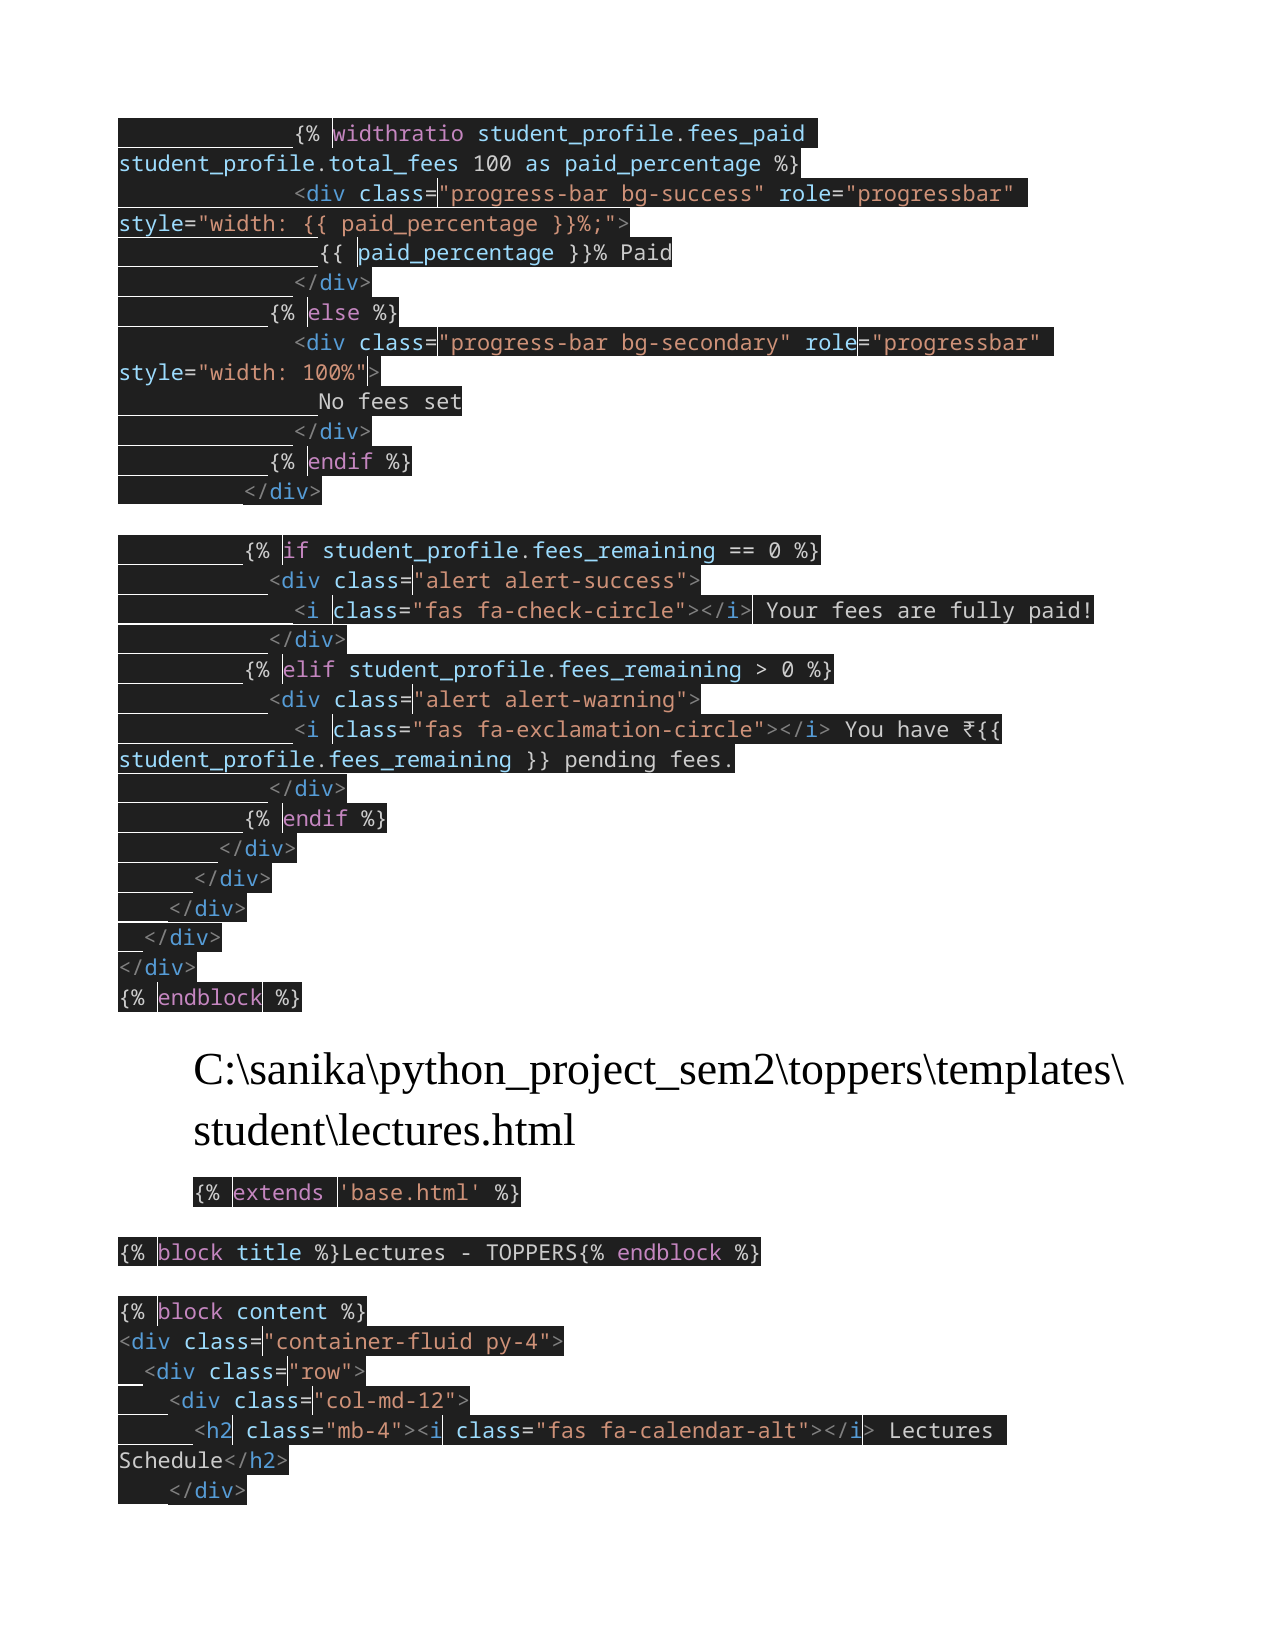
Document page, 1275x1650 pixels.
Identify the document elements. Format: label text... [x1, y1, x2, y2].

text </div> [118, 773, 1157, 803]
list {% extends 'base.html' %} [156, 1177, 1157, 1207]
text </div> [118, 922, 1157, 952]
text <i class="fas fa-exclamation-circle"></i> You have ₹{{ student_profile.fees_remaining }} pending fees. [118, 714, 1157, 773]
text </div> [118, 863, 1157, 893]
text {% endblock %} [118, 982, 1157, 1012]
text <div class="progress-bar bg-secondary" role="progressbar" style="width: 100%"> [118, 327, 1157, 386]
text </div> [118, 952, 1157, 982]
text </div> [118, 893, 1157, 922]
text {% endif %} [118, 803, 1157, 833]
text {% widthratio student_profile.fees_paid student_profile.total_fees 100 as paid_percentage %} [118, 118, 1157, 178]
text {% else %} [118, 297, 1157, 327]
text <h2 class="mb-4"><i class="fas fa-calendar-alt"></i> Lectures Schedule</h2> [118, 1415, 1157, 1475]
text </div> [118, 624, 1157, 654]
text {% endif %} [118, 446, 1157, 476]
text {% if student_profile.fees_remaining == 0 %} [118, 535, 1157, 565]
text <div class="alert alert-success"> [118, 565, 1157, 595]
list C:\sanika\python_project_sem2\toppers\templates\student\lectures.html [156, 1042, 1157, 1155]
text <div class="alert alert-warning"> [118, 684, 1157, 714]
text {% block title %}Lectures - TOPPERS{% endblock %} [118, 1237, 1157, 1266]
text {% elif student_profile.fees_remaining > 0 %} [118, 654, 1157, 684]
text </div> [118, 416, 1157, 446]
text </div> [118, 476, 1157, 505]
text {% block content %} [118, 1296, 1157, 1326]
text <div class="container-fluid py-4"> [118, 1326, 1157, 1356]
text </div> [118, 1475, 1157, 1505]
text <div class="col-md-12"> [118, 1386, 1157, 1415]
text <div class="progress-bar bg-success" role="progressbar" style="width: {{ paid_percentage }}%;"> [118, 178, 1157, 237]
text <div class="row"> [118, 1356, 1157, 1386]
text <i class="fas fa-check-circle"></i> Your fees are fully paid! [118, 595, 1157, 624]
text </div> [118, 833, 1157, 863]
text No fees set [118, 386, 1157, 416]
text </div> [118, 267, 1157, 297]
text {{ paid_percentage }}% Paid [118, 237, 1157, 267]
